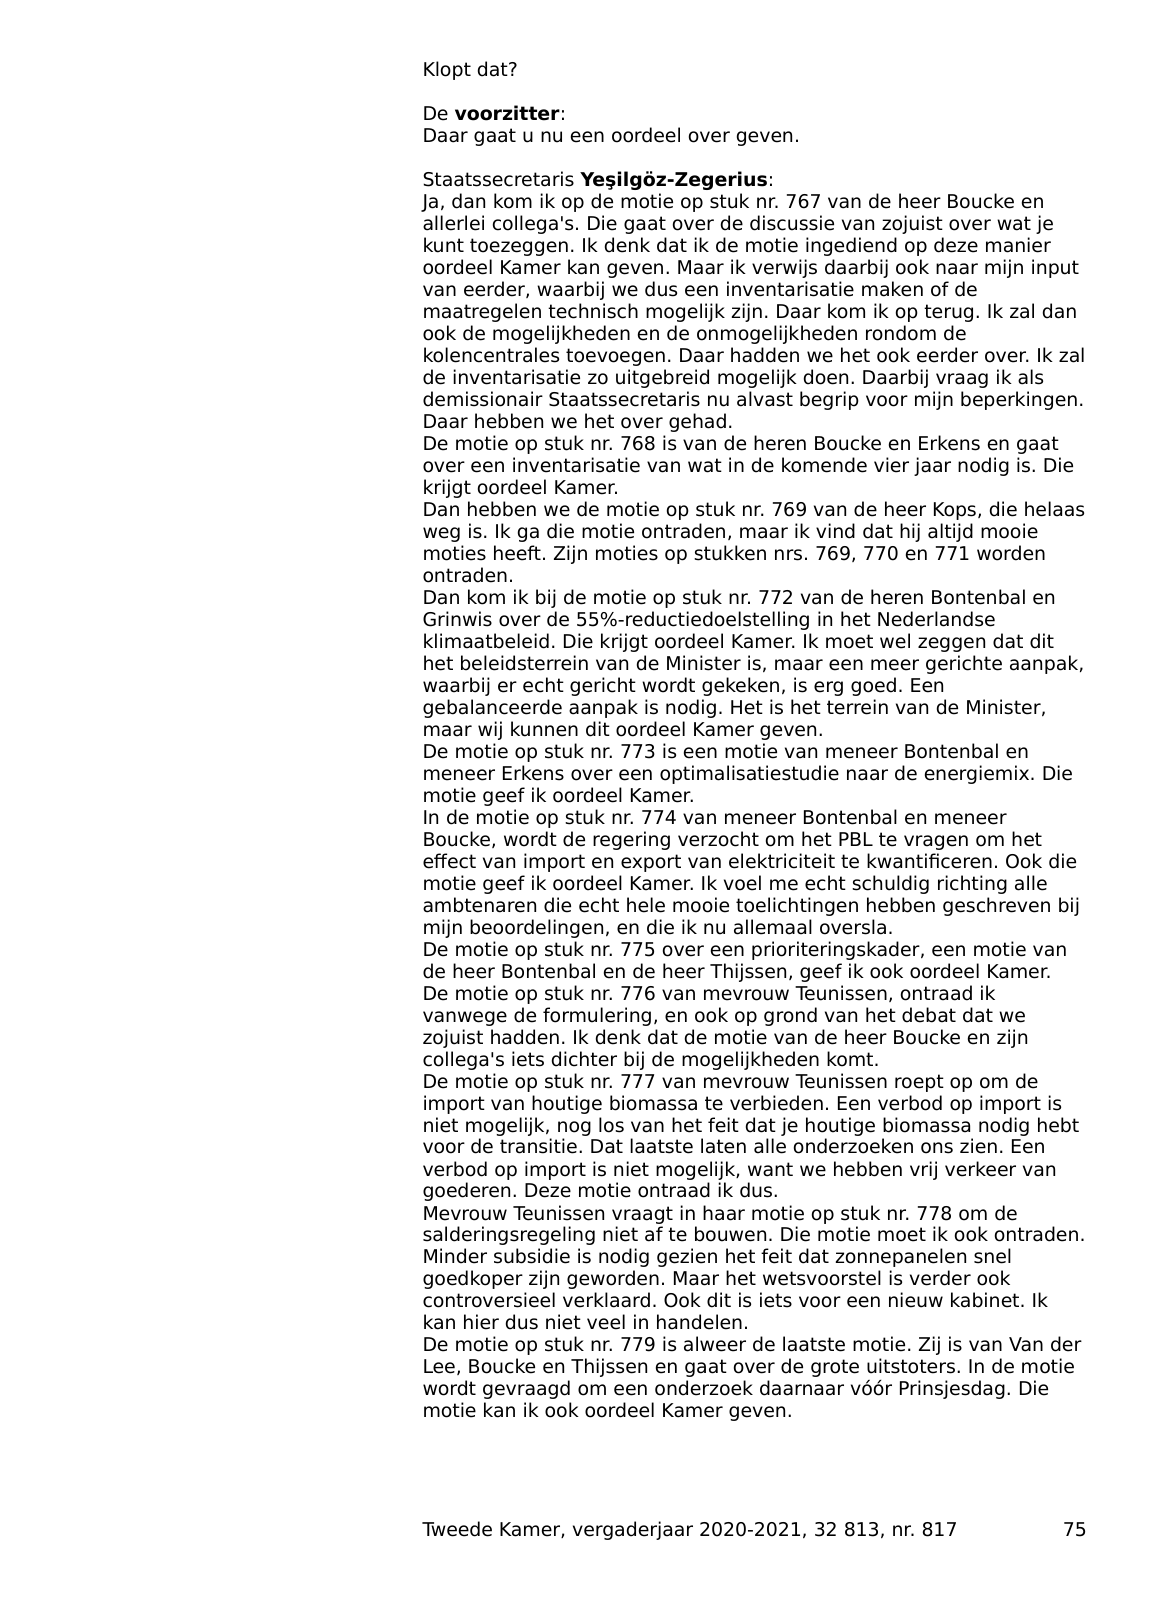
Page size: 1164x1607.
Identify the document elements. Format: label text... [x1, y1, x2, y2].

text Staatssecretaris Yeşilgöz-Zegerius: [422, 169, 1087, 191]
text Klopt dat? [422, 59, 1087, 81]
text De motie op stuk nr. 768 is van de heren Boucke en Erkens en gaat over een inventarisatie van wat in de komende vier jaar nodig is. Die krijgt oordeel Kamer. [422, 433, 1087, 499]
text Daar gaat u nu een oordeel over geven. [422, 125, 1087, 147]
text De voorzitter: [422, 103, 1087, 125]
text Dan kom ik bij de motie op stuk nr. 772 van de heren Bontenbal en Grinwis over de 55%-reductiedoelstelling in het Nederlandse klimaatbeleid. Die krijgt oordeel Kamer. Ik moet wel zeggen dat dit het beleidsterrein van de Minister is, maar een meer gerichte aanpak, waarbij er echt gericht wordt gekeken, is erg goed. Een gebalanceerde aanpak is nodig. Het is het terrein van de Minister, maar wij kunnen dit oordeel Kamer geven. [422, 587, 1087, 741]
text De motie op stuk nr. 773 is een motie van meneer Bontenbal en meneer Erkens over een optimalisatiestudie naar de energiemix. Die motie geef ik oordeel Kamer. [422, 741, 1087, 807]
text De motie op stuk nr. 776 van mevrouw Teunissen, ontraad ik vanwege de formulering, en ook op grond van het debat dat we zojuist hadden. Ik denk dat de motie van de heer Boucke en zijn collega's iets dichter bij de mogelijkheden komt. [422, 983, 1087, 1071]
text In de motie op stuk nr. 774 van meneer Bontenbal en meneer Boucke, wordt de regering verzocht om het PBL te vragen om het effect van import en export van elektriciteit te kwantificeren. Ook die motie geef ik oordeel Kamer. Ik voel me echt schuldig richting alle ambtenaren die echt hele mooie toelichtingen hebben geschreven bij mijn beoordelingen, en die ik nu allemaal oversla. [422, 807, 1087, 939]
text De motie op stuk nr. 775 over een prioriteringskader, een motie van de heer Bontenbal en de heer Thijssen, geef ik ook oordeel Kamer. [422, 939, 1087, 983]
text Mevrouw Teunissen vraagt in haar motie op stuk nr. 778 om de salderingsregeling niet af te bouwen. Die motie moet ik ook ontraden. Minder subsidie is nodig gezien het feit dat zonnepanelen snel goedkoper zijn geworden. Maar het wetsvoorstel is verder ook controversieel verklaard. Ook dit is iets voor een nieuw kabinet. Ik kan hier dus niet veel in handelen. [422, 1202, 1087, 1334]
text De motie op stuk nr. 779 is alweer de laatste motie. Zij is van Van der Lee, Boucke en Thijssen en gaat over de grote uitstoters. In de motie wordt gevraagd om een onderzoek daarnaar vóór Prinsjesdag. Die motie kan ik ook oordeel Kamer geven. [422, 1334, 1087, 1422]
text Ja, dan kom ik op de motie op stuk nr. 767 van de heer Boucke en allerlei collega's. Die gaat over de discussie van zojuist over wat je kunt toezeggen. Ik denk dat ik de motie ingediend op deze manier oordeel Kamer kan geven. Maar ik verwijs daarbij ook naar mijn input van eerder, waarbij we dus een inventarisatie maken of de maatregelen technisch mogelijk zijn. Daar kom ik op terug. Ik zal dan ook de mogelijkheden en de onmogelijkheden rondom de kolencentrales toevoegen. Daar hadden we het ook eerder over. Ik zal de inventarisatie zo uitgebreid mogelijk doen. Daarbij vraag ik als demissionair Staatssecretaris nu alvast begrip voor mijn beperkingen. Daar hebben we het over gehad. [422, 191, 1087, 433]
text Dan hebben we de motie op stuk nr. 769 van de heer Kops, die helaas weg is. Ik ga die motie ontraden, maar ik vind dat hij altijd mooie moties heeft. Zijn moties op stukken nrs. 769, 770 en 771 worden ontraden. [422, 499, 1087, 587]
text De motie op stuk nr. 777 van mevrouw Teunissen roept op om de import van houtige biomassa te verbieden. Een verbod op import is niet mogelijk, nog los van het feit dat je houtige biomassa nodig hebt voor de transitie. Dat laatste laten alle onderzoeken ons zien. Een verbod op import is niet mogelijk, want we hebben vrij verkeer van goederen. Deze motie ontraad ik dus. [422, 1071, 1087, 1202]
